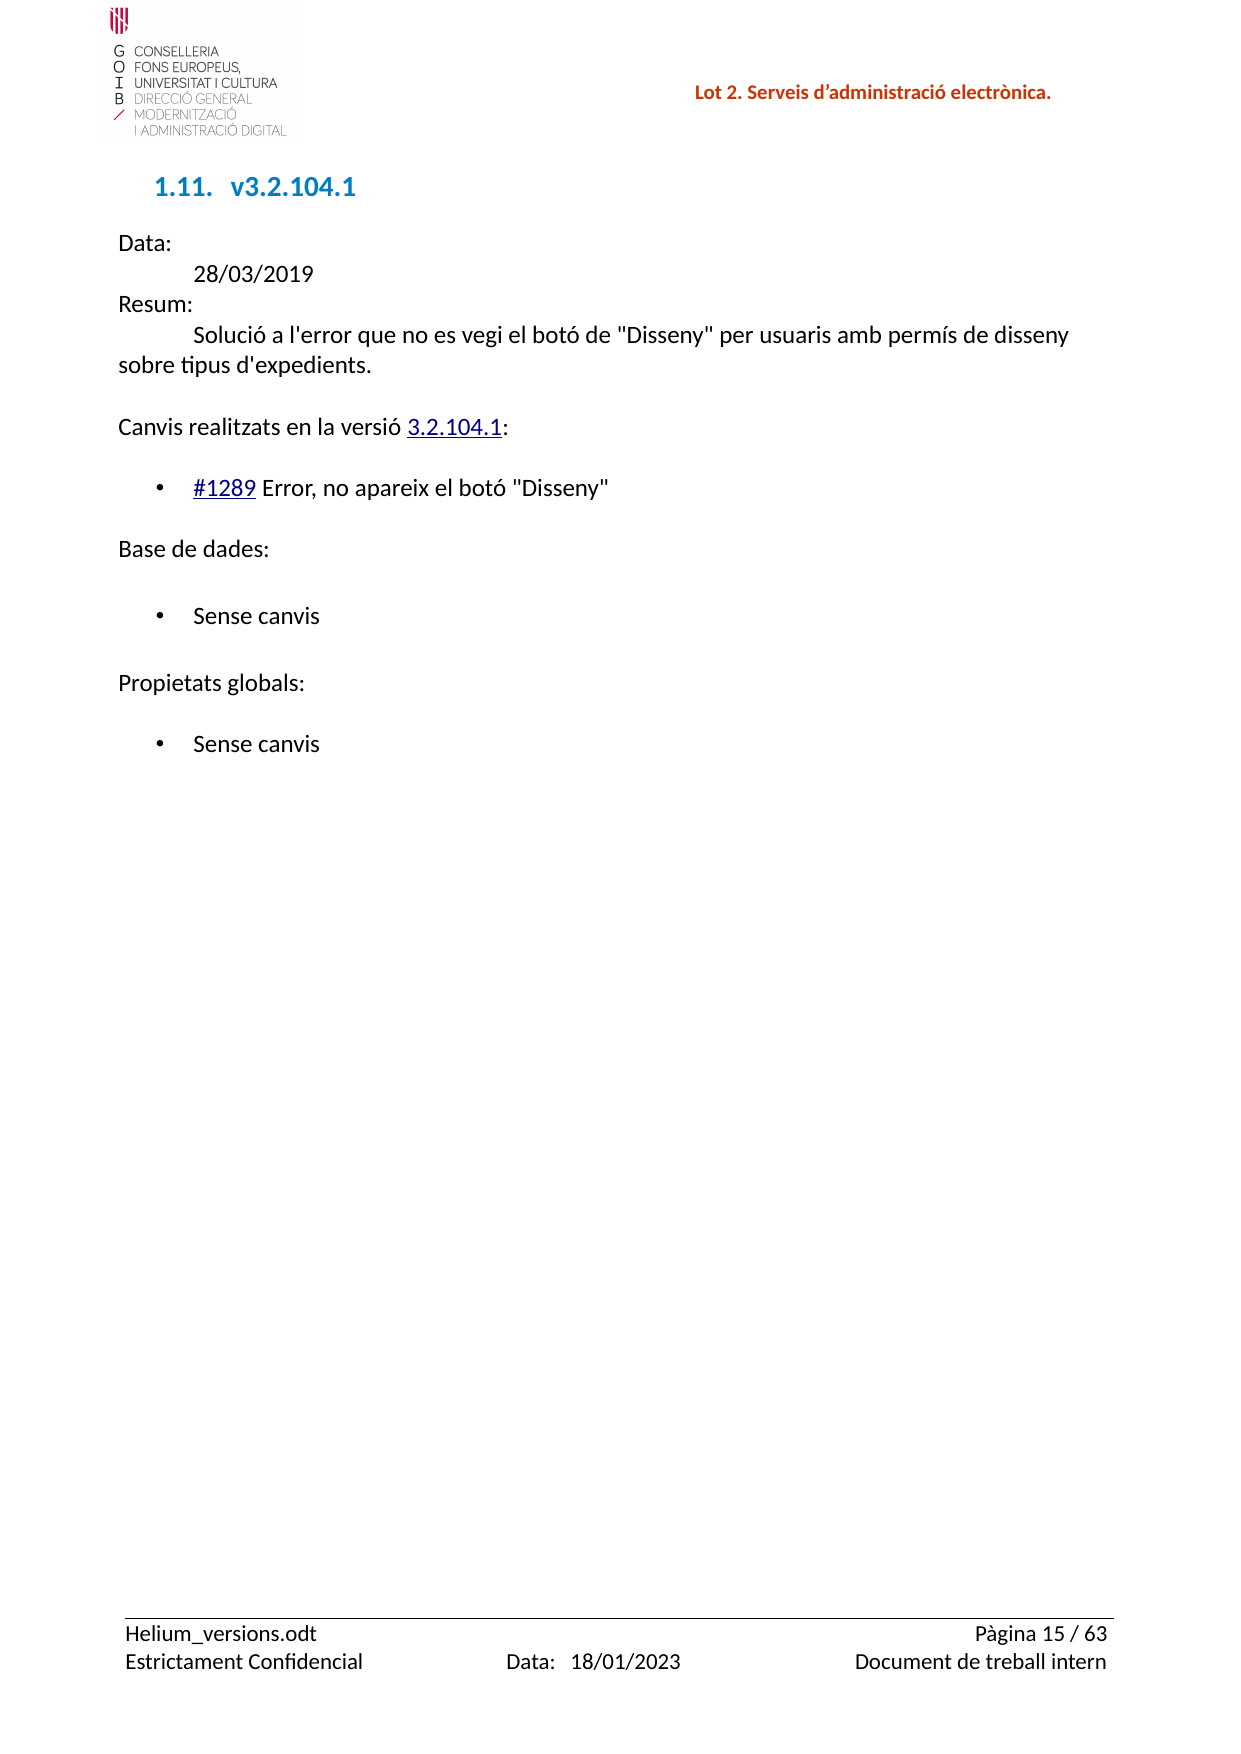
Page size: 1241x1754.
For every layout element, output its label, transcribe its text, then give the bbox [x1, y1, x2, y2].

list #1289 Error, no apareix el botó "Disseny" [156, 472, 1122, 502]
text Canvis realitzats en la versió 3.2.104.1: [118, 411, 1122, 441]
text Solució a l'error que no es vegi el botó de "Disseny" per usuaris amb permís de disseny sobre tipus d'expedients. [118, 319, 1122, 380]
text Propietats globals: [118, 667, 1122, 697]
picture [100, 0, 297, 144]
text Data: [118, 228, 1122, 258]
text Base de dades: [118, 533, 1122, 563]
text 28/03/2019 [118, 258, 1122, 289]
list Sense canvis [156, 728, 1122, 758]
list Sense canvis [156, 600, 1122, 630]
text Resum: [118, 289, 1122, 319]
subtitle v3.2.104.1 [153, 168, 1122, 204]
